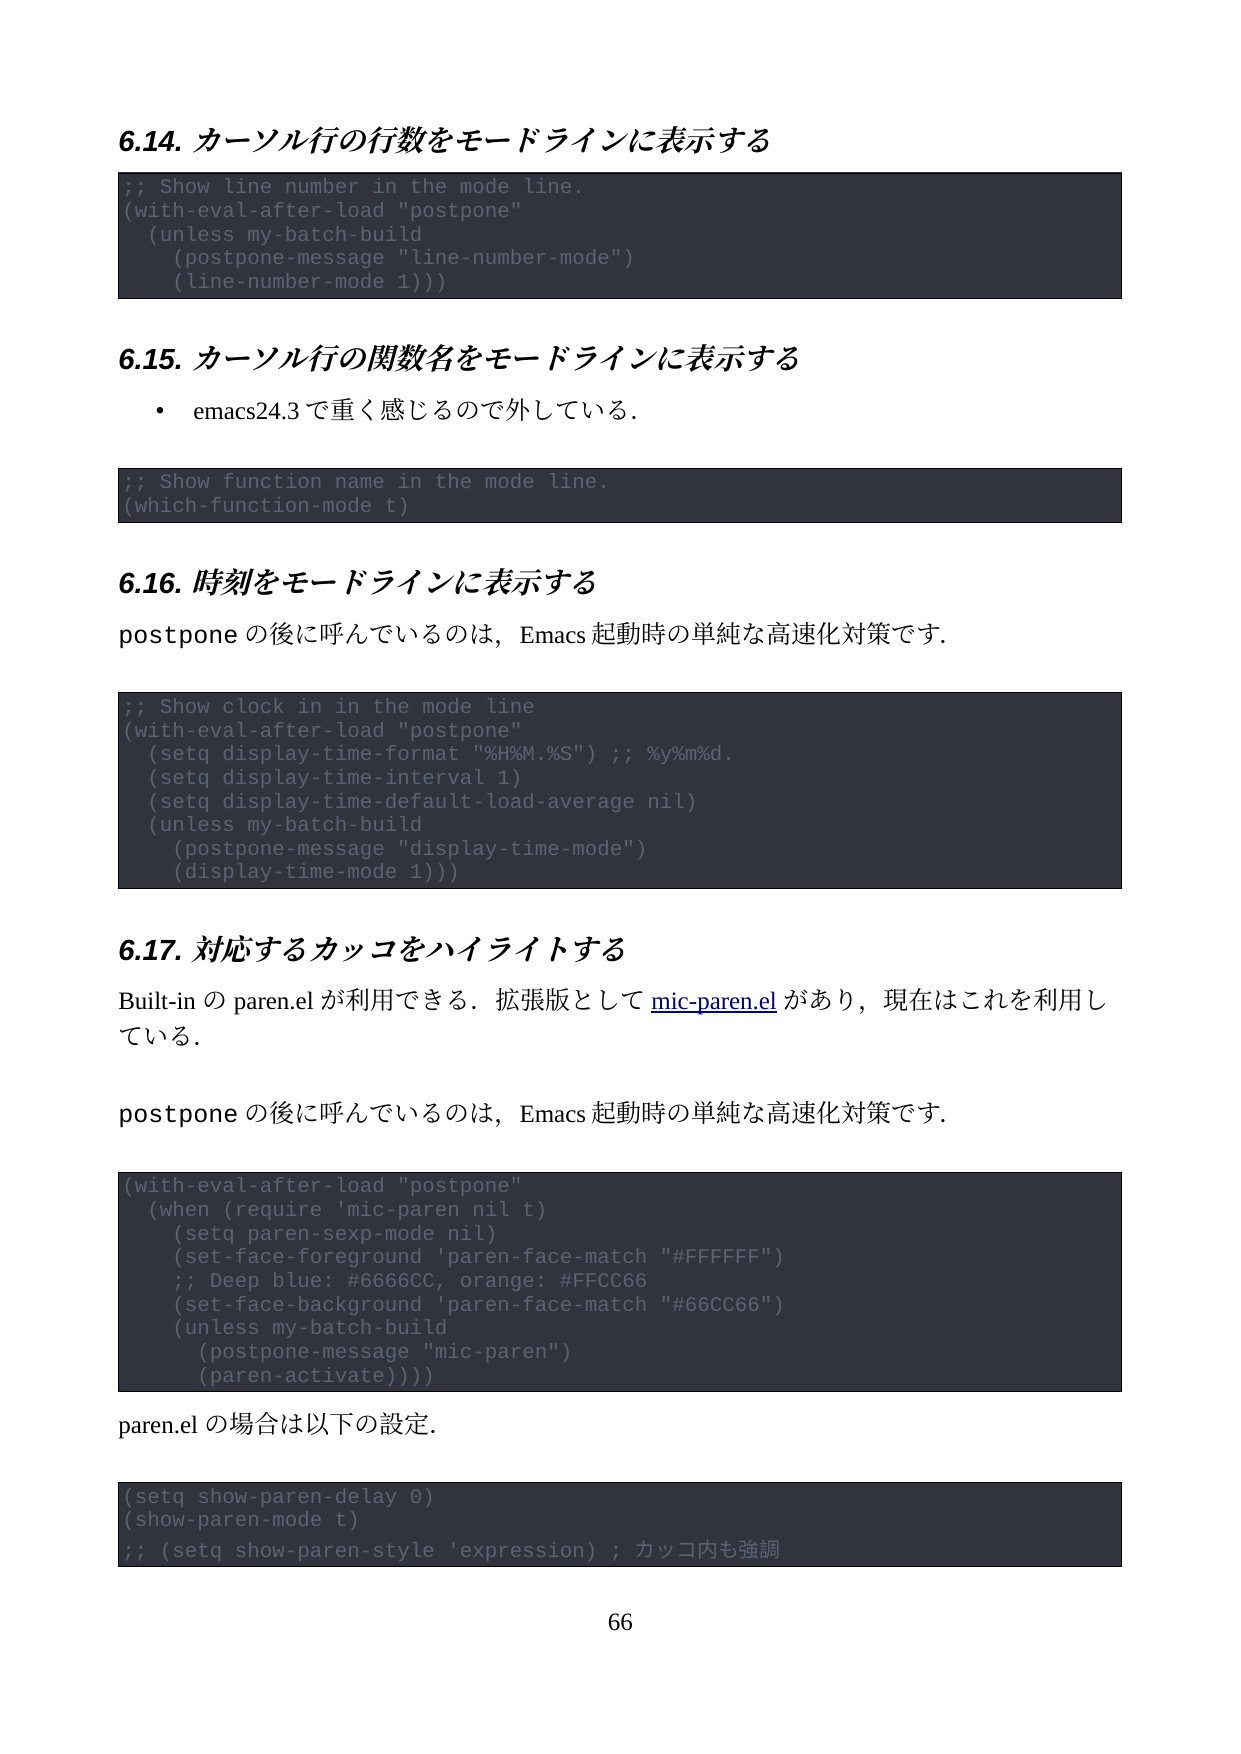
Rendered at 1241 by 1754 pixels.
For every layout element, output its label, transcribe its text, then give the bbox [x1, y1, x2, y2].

text (postpone-message "line-number-mode") [119, 243, 1121, 267]
text (setq show-paren-delay 0) [119, 1483, 1121, 1506]
text (paren-activate)))) [119, 1361, 1121, 1391]
text (set-face-foreground 'paren-face-match "#FFFFFF") [119, 1242, 1121, 1266]
text (display-time-mode 1))) [119, 858, 1121, 888]
text (with-eval-after-load "postpone" [119, 716, 1121, 739]
text (setq paren-sexp-mode nil) [119, 1219, 1121, 1242]
text (set-face-background 'paren-face-match "#66CC66") [119, 1290, 1121, 1313]
subtitle 対応するカッコをハイライトする [118, 927, 1122, 968]
text (with-eval-after-load "postpone" [119, 1173, 1121, 1195]
text (unless my-batch-build [119, 810, 1121, 834]
text ;; Show function name in the mode line. [119, 469, 1121, 491]
text (setq display-time-format "%H%M.%S") ;; %y%m%d. [119, 739, 1121, 763]
list emacs24.3 で重く感じるので外している． [156, 390, 1122, 455]
text (postpone-message "mic-paren") [119, 1337, 1121, 1361]
text paren.el の場合は以下の設定． [118, 1405, 1122, 1469]
text (setq display-time-interval 1) [119, 763, 1121, 787]
text ;; Deep blue: #6666CC, orange: #FFCC66 [119, 1266, 1121, 1290]
text ;; Show line number in the mode line. [119, 174, 1121, 196]
text ;; Show clock in in the mode line [119, 693, 1121, 716]
subtitle 時刻をモードラインに表示する [118, 560, 1122, 602]
text postpone の後に呼んでいるのは，Emacs起動時の単純な高速化対策です． [118, 1094, 1122, 1159]
text (with-eval-after-load "postpone" [119, 196, 1121, 220]
text (which-function-mode t) [119, 491, 1121, 522]
text postpone の後に呼んでいるのは，Emacs起動時の単純な高速化対策です． [118, 614, 1122, 679]
text (setq display-time-default-load-average nil) [119, 787, 1121, 810]
text (line-number-mode 1))) [119, 267, 1121, 298]
text Built-in の paren.el が利用できる．拡張版として mic-paren.el があり，現在はこれを利用している． [118, 981, 1122, 1082]
text (when (require 'mic-paren nil t) [119, 1195, 1121, 1219]
text (postpone-message "display-time-mode") [119, 834, 1121, 858]
text (show-paren-mode t) [119, 1506, 1121, 1529]
subtitle カーソル行の行数をモードラインに表示する [118, 118, 1122, 160]
text (unless my-batch-build [119, 1313, 1121, 1337]
subtitle カーソル行の関数名をモードラインに表示する [118, 336, 1122, 378]
text ;; (setq show-paren-style 'expression) ; カッコ内も強調 [119, 1529, 1121, 1566]
text (unless my-batch-build [119, 220, 1121, 243]
